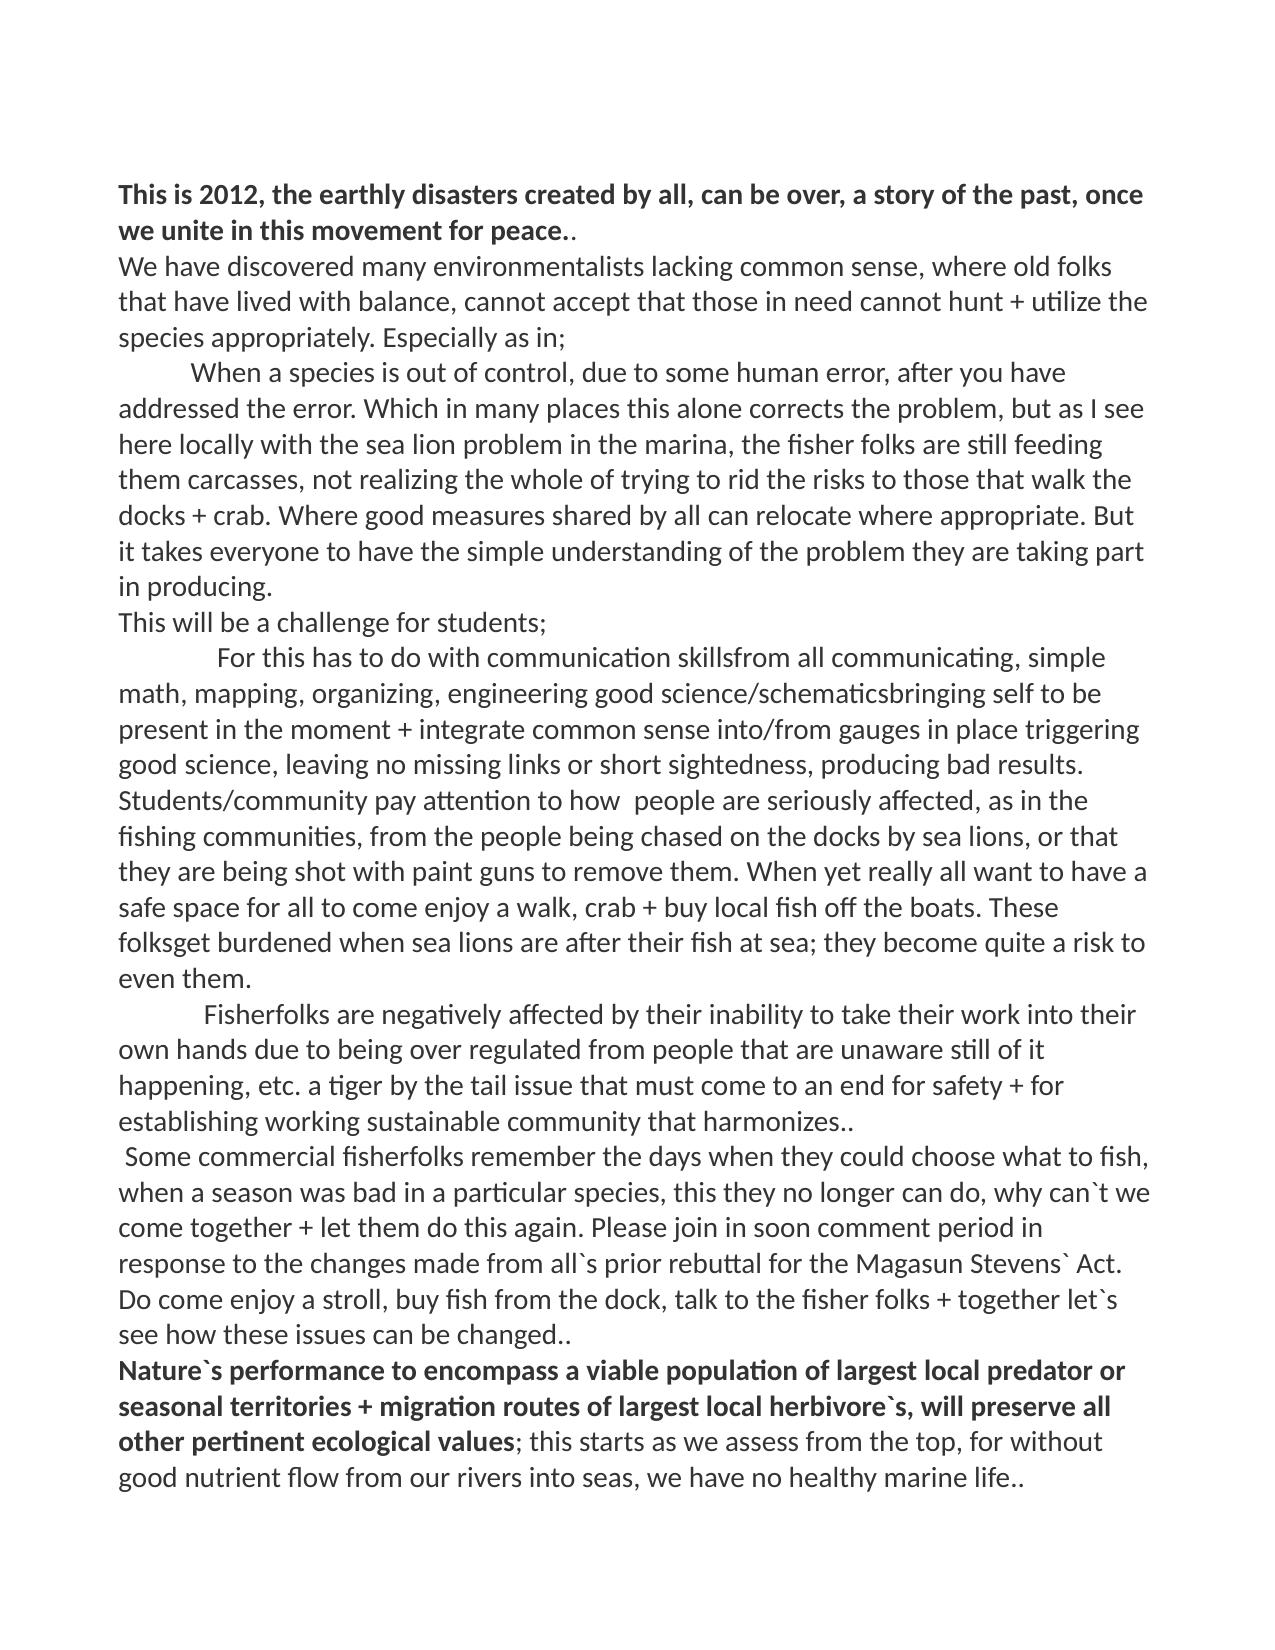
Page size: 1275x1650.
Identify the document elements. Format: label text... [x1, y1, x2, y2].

text When a species is out of control, due to some human error, after you have addressed the error. Which in many places this alone corrects the problem, but as I see here locally with the sea lion problem in the marina, the fisher folks are still feeding them carcasses, not realizing the whole of trying to rid the risks to those that walk the docks + crab. Where good measures shared by all can relocate where appropriate. But it takes everyone to have the simple understanding of the problem they are taking part in producing. [118, 354, 1157, 604]
text Nature`s performance to encompass a viable population of largest local predator or seasonal territories + migration routes of largest local herbivore`s, will preserve all other pertinent ecological values; this starts as we assess from the top, for without good nutrient flow from our rivers into seas, we have no healthy marine life.. [118, 1352, 1157, 1494]
text For this has to do with communication skillsfrom all communicating, simple math, mapping, organizing, engineering good science/schematicsbringing self to be present in the moment + integrate common sense into/from gauges in place triggering good science, leaving no missing links or short sightedness, producing bad results. Students/community pay attention to how people are seriously affected, as in the fishing communities, from the people being chased on the docks by sea lions, or that they are being shot with paint guns to remove them. When yet really all want to have a safe space for all to come enjoy a walk, crab + buy local fish off the boats. These folksget burdened when sea lions are after their fish at sea; they become quite a risk to even them. [118, 639, 1157, 996]
text Some commercial fisherfolks remember the days when they could choose what to fish, when a season was bad in a particular species, this they no longer can do, why can`t we come together + let them do this again. Please join in soon comment period in response to the changes made from all`s prior rebuttal for the Magasun Stevens` Act. Do come enjoy a stroll, buy fish from the dock, talk to the fisher folks + together let`s see how these issues can be changed.. [118, 1138, 1157, 1352]
text We have discovered many environmentalists lacking common sense, where old folks that have lived with balance, cannot accept that those in need cannot hunt + utilize the species appropriately. Especially as in; [118, 248, 1157, 354]
text This will be a challenge for students; [118, 604, 1157, 639]
text This is 2012, the earthly disasters created by all, can be over, a story of the past, once we unite in this movement for peace.. [118, 176, 1157, 248]
text Fisherfolks are negatively affected by their inability to take their work into their own hands due to being over regulated from people that are unaware still of it happening, etc. a tiger by the tail issue that must come to an end for safety + for establishing working sustainable community that harmonizes.. [118, 996, 1157, 1138]
